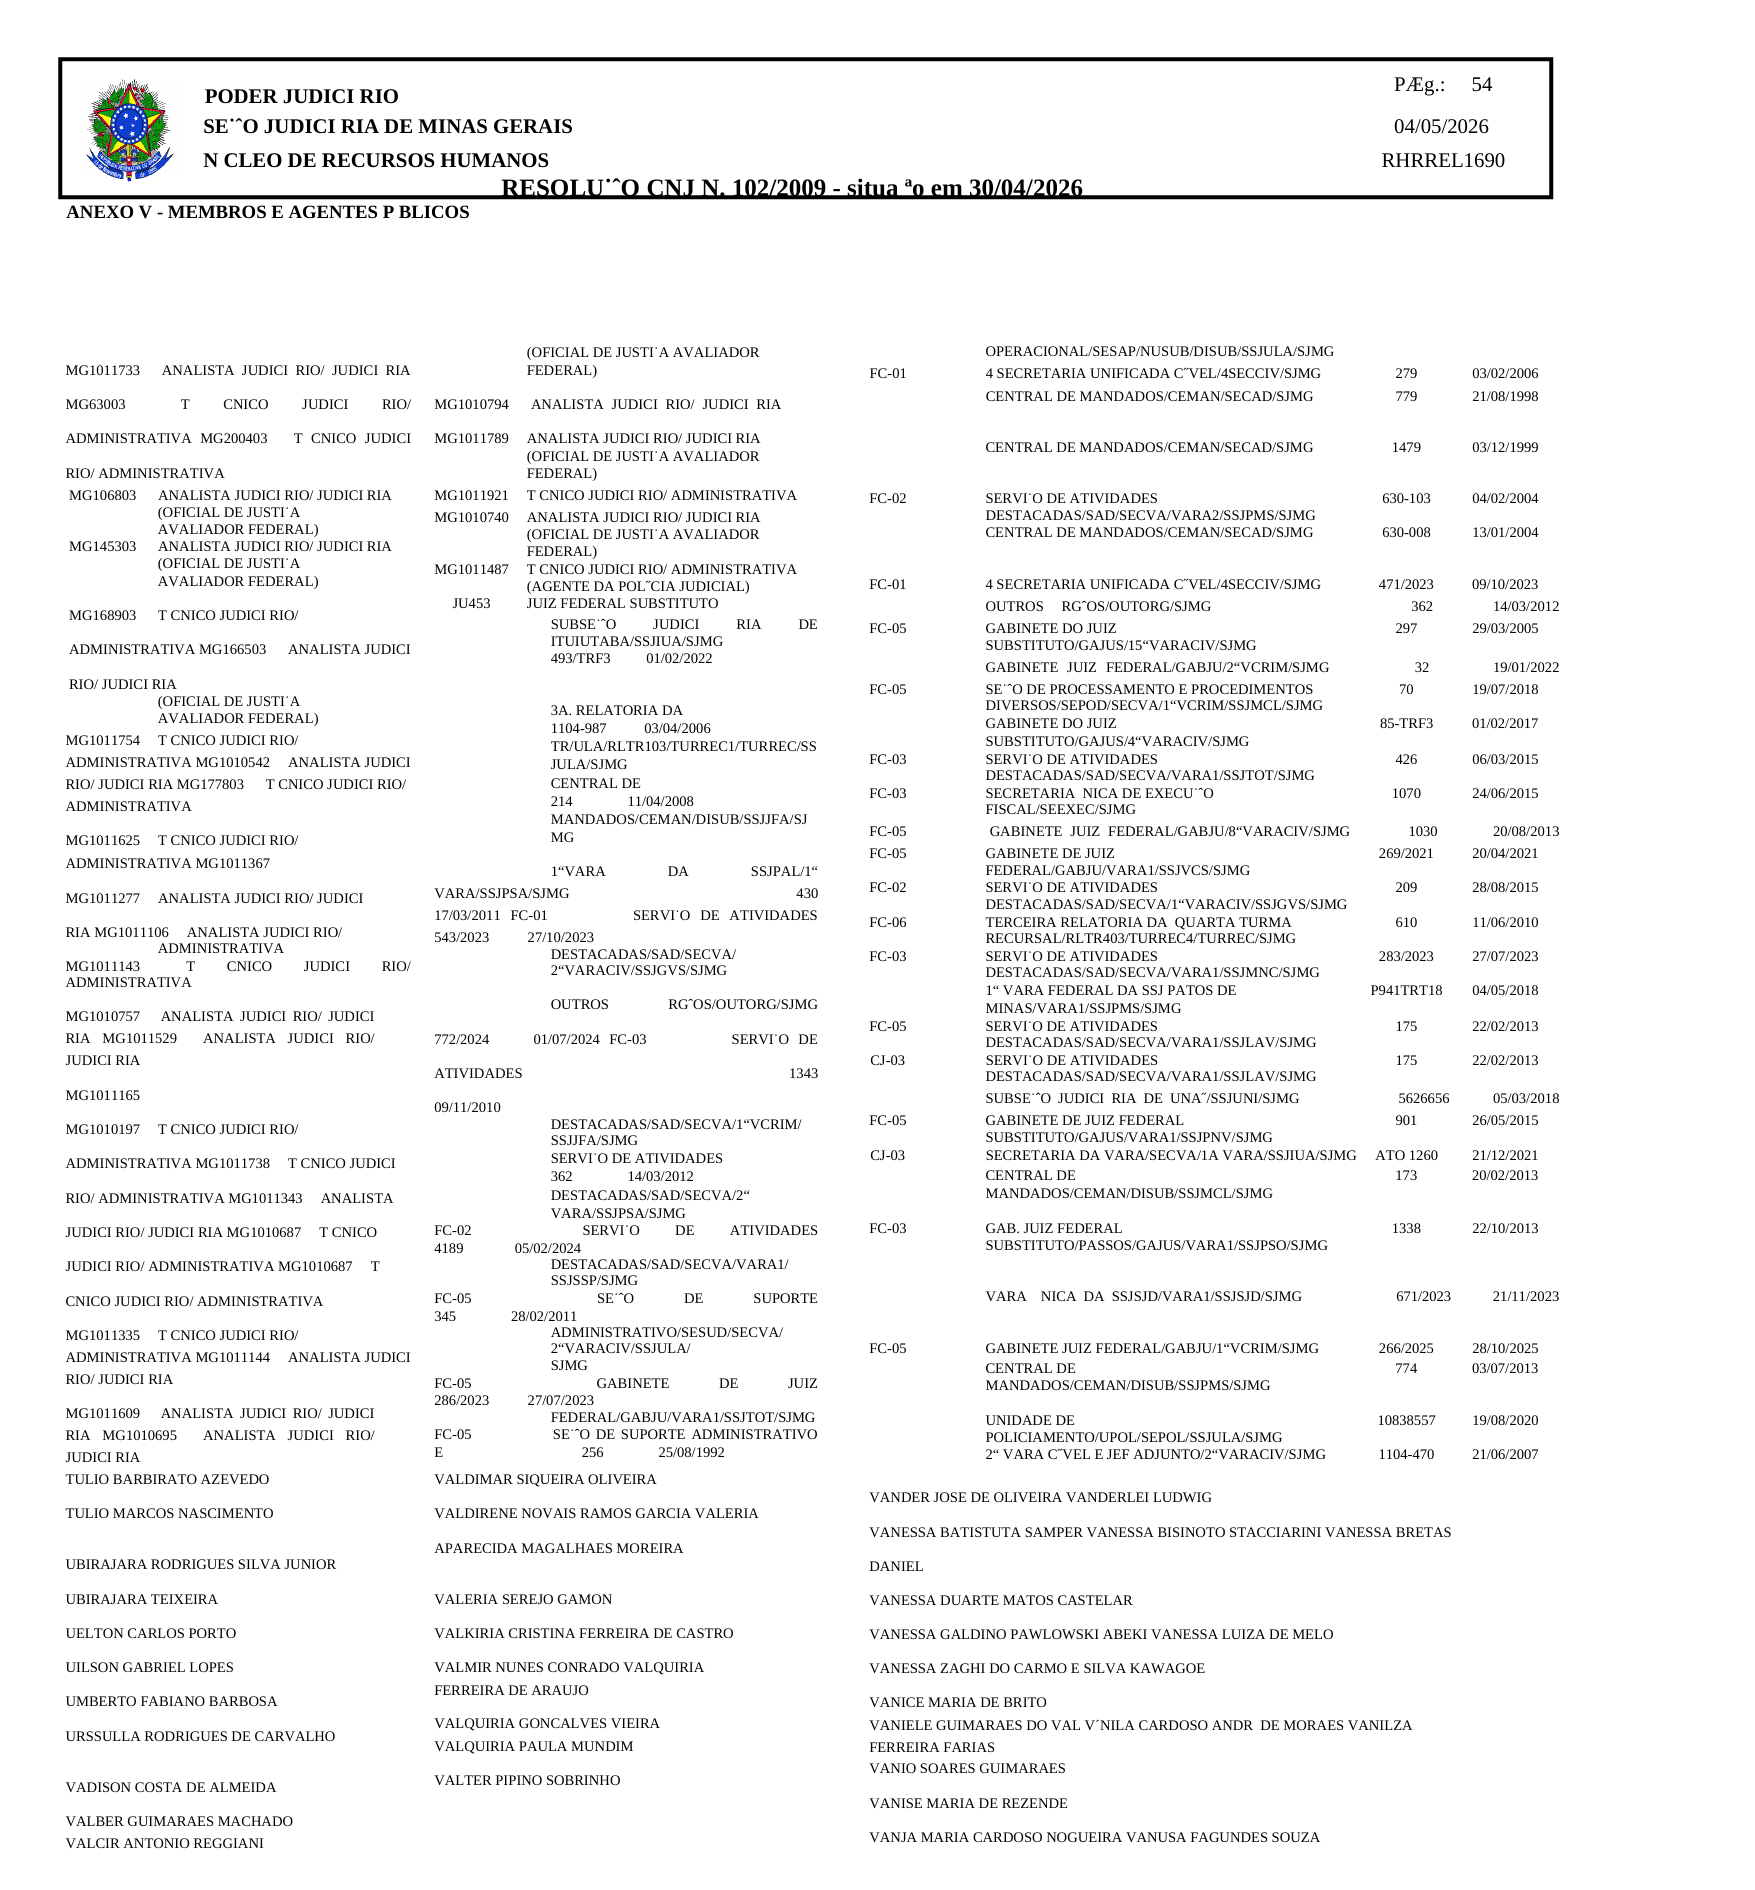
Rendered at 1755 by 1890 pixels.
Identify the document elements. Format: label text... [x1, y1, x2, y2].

text MG1011625 T CNICO JUDICI RIO/ ADMINISTRATIVA MG1011367 [65, 826, 411, 872]
text 1“ VARA FEDERAL DA SSJ PATOS DE P941TRT18 04/05/2018 MINAS/VARA1/SSJPMS/SJMG [985, 981, 1559, 1017]
text RECURSAL/RLTR403/TURREC4/TURREC/SJMG [985, 930, 1559, 947]
text UNIDADE DE 10838557 19/08/2020 POLICIAMENTO/UPOL/SEPOL/SSJULA/SJMG [985, 1410, 1559, 1446]
text CENTRAL DE MANDADOS/CEMAN/SECAD/SJMG 1479 03/12/1999 [985, 438, 1559, 455]
text CJ-03 SERVI˙O DE ATIVIDADES 175 22/02/2013 [870, 1051, 1559, 1068]
text DESTACADAS/SAD/SECVA/VARA2/SSJPMS/SJMG [985, 507, 1559, 523]
text FC-02 SERVI˙O DE ATIVIDADES 4189 05/02/2024 [434, 1221, 818, 1256]
text OUTROS RGˆOS/OUTORG/SJMG 772/2024 01/07/2024 FC-03 SERVI˙O DE ATIVIDADES 1343 09/11/2010 [434, 978, 818, 1116]
text MG1011165 [65, 1087, 411, 1103]
text FC-03 SERVI˙O DE ATIVIDADES 283/2023 27/07/2023 [869, 947, 1559, 964]
text VANESSA ZAGHI DO CARMO E SILVA KAWAGOE [869, 1661, 1559, 1677]
text DIVERSOS/SEPOD/SECVA/1“VCRIM/SSJMCL/SJMG [985, 697, 1559, 713]
text (OFICIAL DE JUSTI˙A AVALIADOR FEDERAL) [527, 447, 780, 481]
text MG1011921 T CNICO JUDICI RIO/ ADMINISTRATIVA MG1010740 ANALISTA JUDICI RIO/ JUDICI RIA [434, 481, 818, 526]
text FC-03 SERVI˙O DE ATIVIDADES 426 06/03/2015 [869, 750, 1559, 767]
text CJ-03 SECRETARIA DA VARA/SECVA/1A VARA/SSJIUA/SJMG ATO 1260 21/12/2021 [870, 1146, 1559, 1163]
text VANESSA BATISTUTA SAMPER VANESSA BISINOTO STACCIARINI VANESSA BRETAS DANIEL [869, 1506, 1456, 1575]
text VALDIRENE NOVAIS RAMOS GARCIA VALERIA APARECIDA MAGALHAES MOREIRA [434, 1488, 783, 1556]
text MG1011277 ANALISTA JUDICI RIO/ JUDICI RIA MG1011106 ANALISTA JUDICI RIO/ [65, 872, 374, 941]
text VANISE MARIA DE REZENDE [869, 1795, 1559, 1811]
text (OFICIAL DE JUSTI˙A AVALIADOR FEDERAL) [527, 526, 780, 560]
text SUBSTITUTO/GAJUS/15“VARACIV/SJMG [985, 637, 1559, 653]
text MG1011335 T CNICO JUDICI RIO/ ADMINISTRATIVA MG1011144 ANALISTA JUDICI RIO/ JUDICI RIA [65, 1321, 411, 1388]
text OUTROS RGˆOS/OUTORG/SJMG 362 14/03/2012 FC-05 GABINETE DO JUIZ 297 29/03/2005 [869, 592, 1559, 637]
text MG1010794 ANALISTA JUDICI RIO/ JUDICI RIA MG1011789 ANALISTA JUDICI RIO/ JUDICI RIA [434, 378, 782, 447]
text SUBSTITUTO/GAJUS/VARA1/SSJPNV/SJMG [985, 1129, 1559, 1145]
text 1“VARA DA SSJPAL/1“ VARA/SSJPSA/SJMG 430 17/03/2011 FC-01 SERVI˙O DE ATIVIDADES 543/2023 27/10/2023 [434, 858, 818, 946]
text SUBSE˙ˆO JUDICI RIA DE UNA˝/SSJUNI/SJMG 5626656 05/03/2018 FC-05 GABINETE DE JUIZ FEDERAL 901 26/05/2015 [869, 1085, 1559, 1129]
text SJMG [551, 1357, 818, 1373]
text FC-05 SE˙ˆO DE SUPORTE 345 28/02/2011 [434, 1289, 818, 1324]
text FC-02 SERVI˙O DE ATIVIDADES 209 28/08/2015 [869, 878, 1559, 896]
text SUBSE˙ˆO JUDICI RIA DE ITUIUTABA/SSJIUA/SJMG 493/TRF3 01/02/2022 [551, 615, 818, 667]
text FC-03 GAB. JUIZ FEDERAL 1338 22/10/2013 [869, 1219, 1559, 1237]
text CENTRAL DE 774 03/07/2013 [985, 1360, 1559, 1377]
picture [54, 53, 1557, 202]
text DESTACADAS/SAD/SECVA/VARA1/SSJSSP/SJMG [551, 1257, 818, 1289]
text CENTRAL DE 173 20/02/2013 MANDADOS/CEMAN/DISUB/SSJMCL/SJMG [985, 1166, 1559, 1202]
text DESTACADAS/SAD/SECVA/2“VARACIV/SSJGVS/SJMG [551, 946, 818, 978]
text VADISON COSTA DE ALMEIDA [65, 1779, 419, 1796]
text TULIO BARBIRATO AZEVEDO [65, 1472, 419, 1488]
text MG106803 ANALISTA JUDICI RIO/ JUDICI RIA [69, 486, 411, 503]
text (AGENTE DA POL˝CIA JUDICIAL) [527, 578, 818, 594]
text VALQUIRIA GONCALVES VIEIRA VALQUIRIA PAULA MUNDIM [434, 1710, 705, 1754]
text VANJA MARIA CARDOSO NOGUEIRA VANUSA FAGUNDES SOUZA [869, 1811, 1474, 1846]
text DESTACADAS/SAD/SECVA/VARA1/SSJLAV/SJMG [985, 1069, 1559, 1085]
text VANIELE GUIMARAES DO VAL V´NILA CARDOSO ANDR DE MORAES VANILZA FERREIRA FARIAS [869, 1711, 1466, 1755]
text SERVI˙O DE ATIVIDADES 362 14/03/2012 DESTACADAS/SAD/SECVA/2“ VARA/SSJPSA/SJMG [551, 1149, 818, 1221]
text FEDERAL/GABJU/VARA1/SSJVCS/SJMG [985, 862, 1559, 878]
text DESTACADAS/SAD/SECVA/VARA1/SSJLAV/SJMG [985, 1034, 1559, 1051]
text MANDADOS/CEMAN/DISUB/SSJPMS/SJMG [985, 1378, 1559, 1394]
text 2“ VARA C˝VEL E JEF ADJUNTO/2“VARACIV/SJMG 1104-470 21/06/2007 [985, 1446, 1559, 1463]
text SUBSTITUTO/PASSOS/GAJUS/VARA1/SSJPSO/SJMG [985, 1237, 1559, 1253]
text FC-01 4 SECRETARIA UNIFICADA C˝VEL/4SECCIV/SJMG 471/2023 09/10/2023 [869, 575, 1559, 592]
text MG145303 ANALISTA JUDICI RIO/ JUDICI RIA [69, 538, 411, 555]
text FC-02 SERVI˙O DE ATIVIDADES 630-103 04/02/2004 [869, 489, 1559, 507]
text CENTRAL DE MANDADOS/CEMAN/SECAD/SJMG 630-008 13/01/2004 [985, 523, 1559, 541]
text FC-03 SECRETARIA NICA DE EXECU˙ˆO 1070 24/06/2015 [869, 784, 1559, 801]
text TULIO MARCOS NASCIMENTO [65, 1506, 419, 1522]
text UILSON GABRIEL LOPES [65, 1659, 419, 1676]
text FC-05 SERVI˙O DE ATIVIDADES 175 22/02/2013 [869, 1017, 1559, 1034]
text VARA NICA DA SSJSJD/VARA1/SSJSJD/SJMG 671/2023 21/11/2023 FC-05 GABINETE JUIZ FEDERAL/GABJU/1“VCRIM/SJMG 266/2025 28/10/2025 [869, 1253, 1559, 1356]
text UMBERTO FABIANO BARBOSA URSSULLA RODRIGUES DE CARVALHO [65, 1676, 356, 1744]
text VANIO SOARES GUIMARAES [869, 1761, 1559, 1777]
text (OFICIAL DE JUSTI˙A AVALIADOR FEDERAL) [158, 503, 373, 537]
text VANICE MARIA DE BRITO [869, 1695, 1559, 1711]
text GABINETE DO JUIZ 85-TRF3 01/02/2017 SUBSTITUTO/GAJUS/4“VARACIV/SJMG [985, 713, 1559, 749]
text UELTON CARLOS PORTO [65, 1625, 419, 1641]
text DESTACADAS/SAD/SECVA/1“VARACIV/SSJGVS/SJMG [985, 896, 1559, 912]
text FC-05 GABINETE JUIZ FEDERAL/GABJU/8“VARACIV/SJMG 1030 20/08/2013 FC-05 GABINETE DE JUIZ 269/2021 20/04/2021 [869, 818, 1559, 862]
text FC-06 TERCEIRA RELATORIA DA QUARTA TURMA 610 11/06/2010 [869, 913, 1559, 930]
text UBIRAJARA RODRIGUES SILVA JUNIOR UBIRAJARA TEIXEIRA [65, 1538, 357, 1607]
text GABINETE JUIZ FEDERAL/GABJU/2“VCRIM/SJMG 32 19/01/2022 FC-05 SE˙ˆO DE PROCESSAMENTO E PROCEDIMENTOS 70 19/07/2018 [869, 653, 1559, 697]
text VALERIA SEREJO GAMON [434, 1592, 818, 1608]
text FISCAL/SEEXEC/SJMG [985, 802, 1559, 818]
text FC-01 4 SECRETARIA UNIFICADA C˝VEL/4SECCIV/SJMG 279 03/02/2006 CENTRAL DE MANDADOS/CEMAN/SECAD/SJMG 779 21/08/1998 [869, 360, 1538, 404]
text VANESSA DUARTE MATOS CASTELAR [869, 1593, 1559, 1609]
text (OFICIAL DE JUSTI˙A AVALIADOR FEDERAL) [158, 692, 373, 727]
text VANESSA GALDINO PAWLOWSKI ABEKI VANESSA LUIZA DE MELO [869, 1621, 1499, 1643]
text (OFICIAL DE JUSTI˙A AVALIADOR FEDERAL) [527, 344, 780, 378]
text CENTRAL DE 214 11/04/2008 MANDADOS/CEMAN/DISUB/SSJJFA/SJMG [551, 773, 818, 846]
text FC-05 GABINETE DE JUIZ 286/2023 27/07/2023 [434, 1374, 818, 1409]
text DESTACADAS/SAD/SECVA/1“VCRIM/SSJJFA/SJMG [551, 1116, 818, 1149]
text ADMINISTRATIVA [158, 941, 411, 957]
text MG1011609 ANALISTA JUDICI RIO/ JUDICI RIA MG1010695 ANALISTA JUDICI RIO/ JUDICI RIA [65, 1399, 374, 1466]
text VALBER GUIMARAES MACHADO VALCIR ANTONIO REGGIANI [65, 1808, 314, 1852]
text MG1010197 T CNICO JUDICI RIO/ ADMINISTRATIVA MG1011738 T CNICO JUDICI RIO/ ADMINISTRATIVA MG1011343 ANALISTA JUDICI RIO/ JUDICI RIA MG1010687 T CNICO JUDICI RIO/ ADMINISTRATIVA MG1010687 T CNICO JUDICI RIO/ ADMINISTRATIVA [65, 1103, 411, 1309]
text VALTER PIPINO SOBRINHO [434, 1772, 818, 1788]
text VANDER JOSE DE OLIVEIRA VANDERLEI LUDWIG [869, 1472, 1414, 1506]
text MG1011487 T CNICO JUDICI RIO/ ADMINISTRATIVA [434, 561, 818, 578]
text DESTACADAS/SAD/SECVA/VARA1/SSJMNC/SJMG [985, 965, 1559, 981]
text MG1011733 ANALISTA JUDICI RIO/ JUDICI RIA MG63003 T CNICO JUDICI RIO/ ADMINISTRATIVA MG200403 T CNICO JUDICI RIO/ ADMINISTRATIVA [65, 344, 411, 481]
text MG168903 T CNICO JUDICI RIO/ ADMINISTRATIVA MG166503 ANALISTA JUDICI RIO/ JUDICI RIA [69, 589, 411, 692]
text MG1011754 T CNICO JUDICI RIO/ ADMINISTRATIVA MG1010542 ANALISTA JUDICI RIO/ JUDICI RIA MG177803 T CNICO JUDICI RIO/ ADMINISTRATIVA [65, 727, 411, 815]
text JU453 JUIZ FEDERAL SUBSTITUTO [452, 595, 818, 612]
text VALMIR NUNES CONRADO VALQUIRIA FERREIRA DE ARAUJO [434, 1654, 719, 1698]
text ADMINISTRATIVO/SESUD/SECVA/2“VARACIV/SSJULA/ [551, 1324, 818, 1357]
text OPERACIONAL/SESAP/NUSUB/DISUB/SSJULA/SJMG [985, 344, 1559, 360]
text 3A. RELATORIA DA 1104-987 03/04/2006 TR/ULA/RLTR103/TURREC1/TURREC/SSJULA/SJMG [551, 700, 818, 773]
text MG1010757 ANALISTA JUDICI RIO/ JUDICI RIA MG1011529 ANALISTA JUDICI RIO/ JUDICI RIA [65, 1003, 374, 1069]
text MG1011143 T CNICO JUDICI RIO/ ADMINISTRATIVA [65, 957, 411, 991]
text VALKIRIA CRISTINA FERREIRA DE CASTRO [434, 1626, 818, 1642]
text VALDIMAR SIQUEIRA OLIVEIRA [434, 1472, 818, 1488]
text DESTACADAS/SAD/SECVA/VARA1/SSJTOT/SJMG [985, 767, 1559, 784]
text FEDERAL/GABJU/VARA1/SSJTOT/SJMG [551, 1409, 818, 1425]
text FC-05 SE˙ˆO DE SUPORTE ADMINISTRATIVO E 256 25/08/1992 [434, 1425, 818, 1460]
text (OFICIAL DE JUSTI˙A AVALIADOR FEDERAL) [158, 555, 373, 589]
